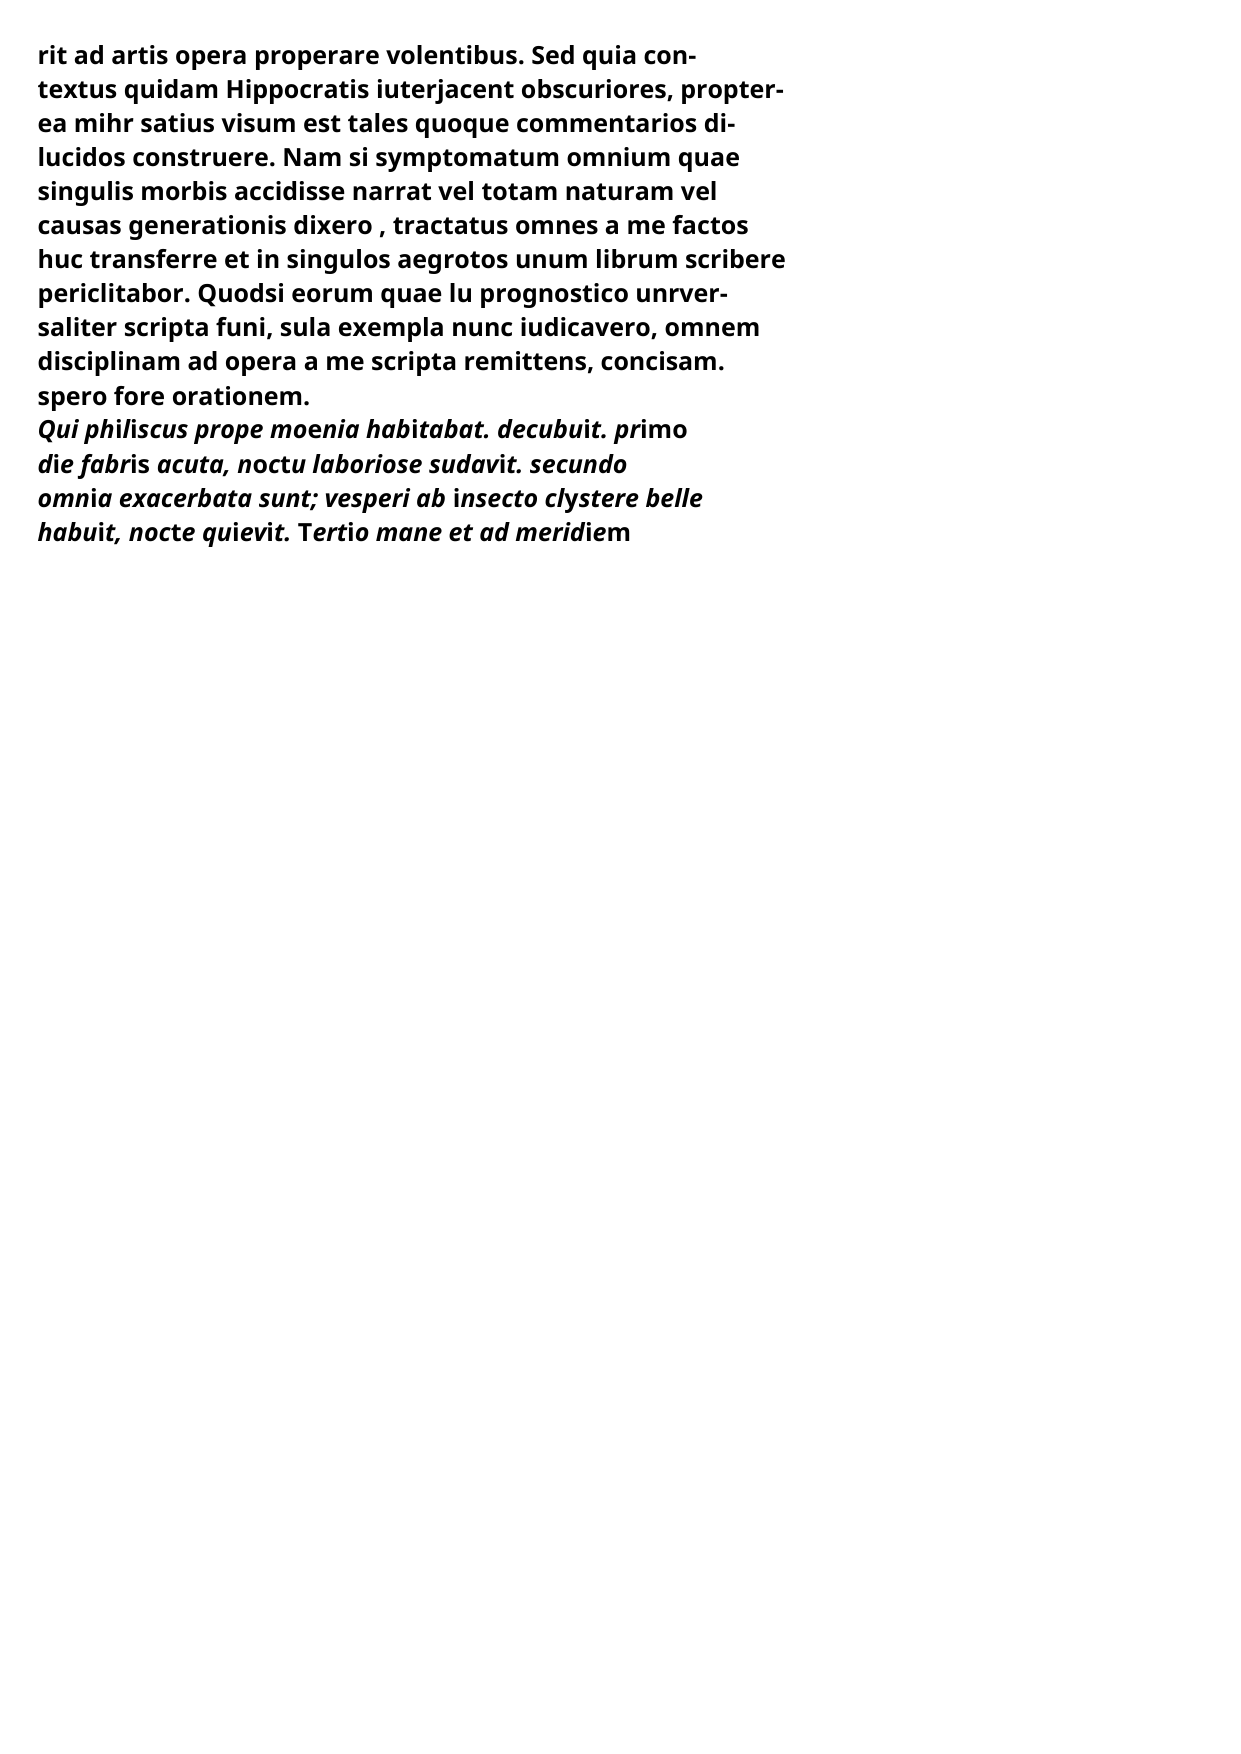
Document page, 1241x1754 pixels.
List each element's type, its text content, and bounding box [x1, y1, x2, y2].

text die fabris acuta, noctu laboriose sudavit. secundo omnia exacerbata sunt; vesperi ab insecto clystere belle habuit, nocte quievit. Tertio mane et ad meridiem [37, 446, 1203, 548]
text rit ad artis opera properare volentibus. Sed quia con- textus quidam Hippocratis iuterjacent obscuriores, propter- ea mihr satius visum est tales quoque commentarios di- lucidos construere. Nam si symptomatum omnium quae singulis morbis accidisse narrat vel totam naturam vel causas generationis dixero , tractatus omnes a me factos huc transferre et in singulos aegrotos unum librum scribere periclitabor. Quodsi eorum quae lu prognostico unrver- saliter scripta funi, sula exempla nunc iudicavero, omnem disciplinam ad opera a me scripta remittens, concisam. spero fore orationem. [37, 37, 1203, 412]
text Qui philiscus prope moenia habitabat. decubuit. primo [37, 412, 1203, 446]
